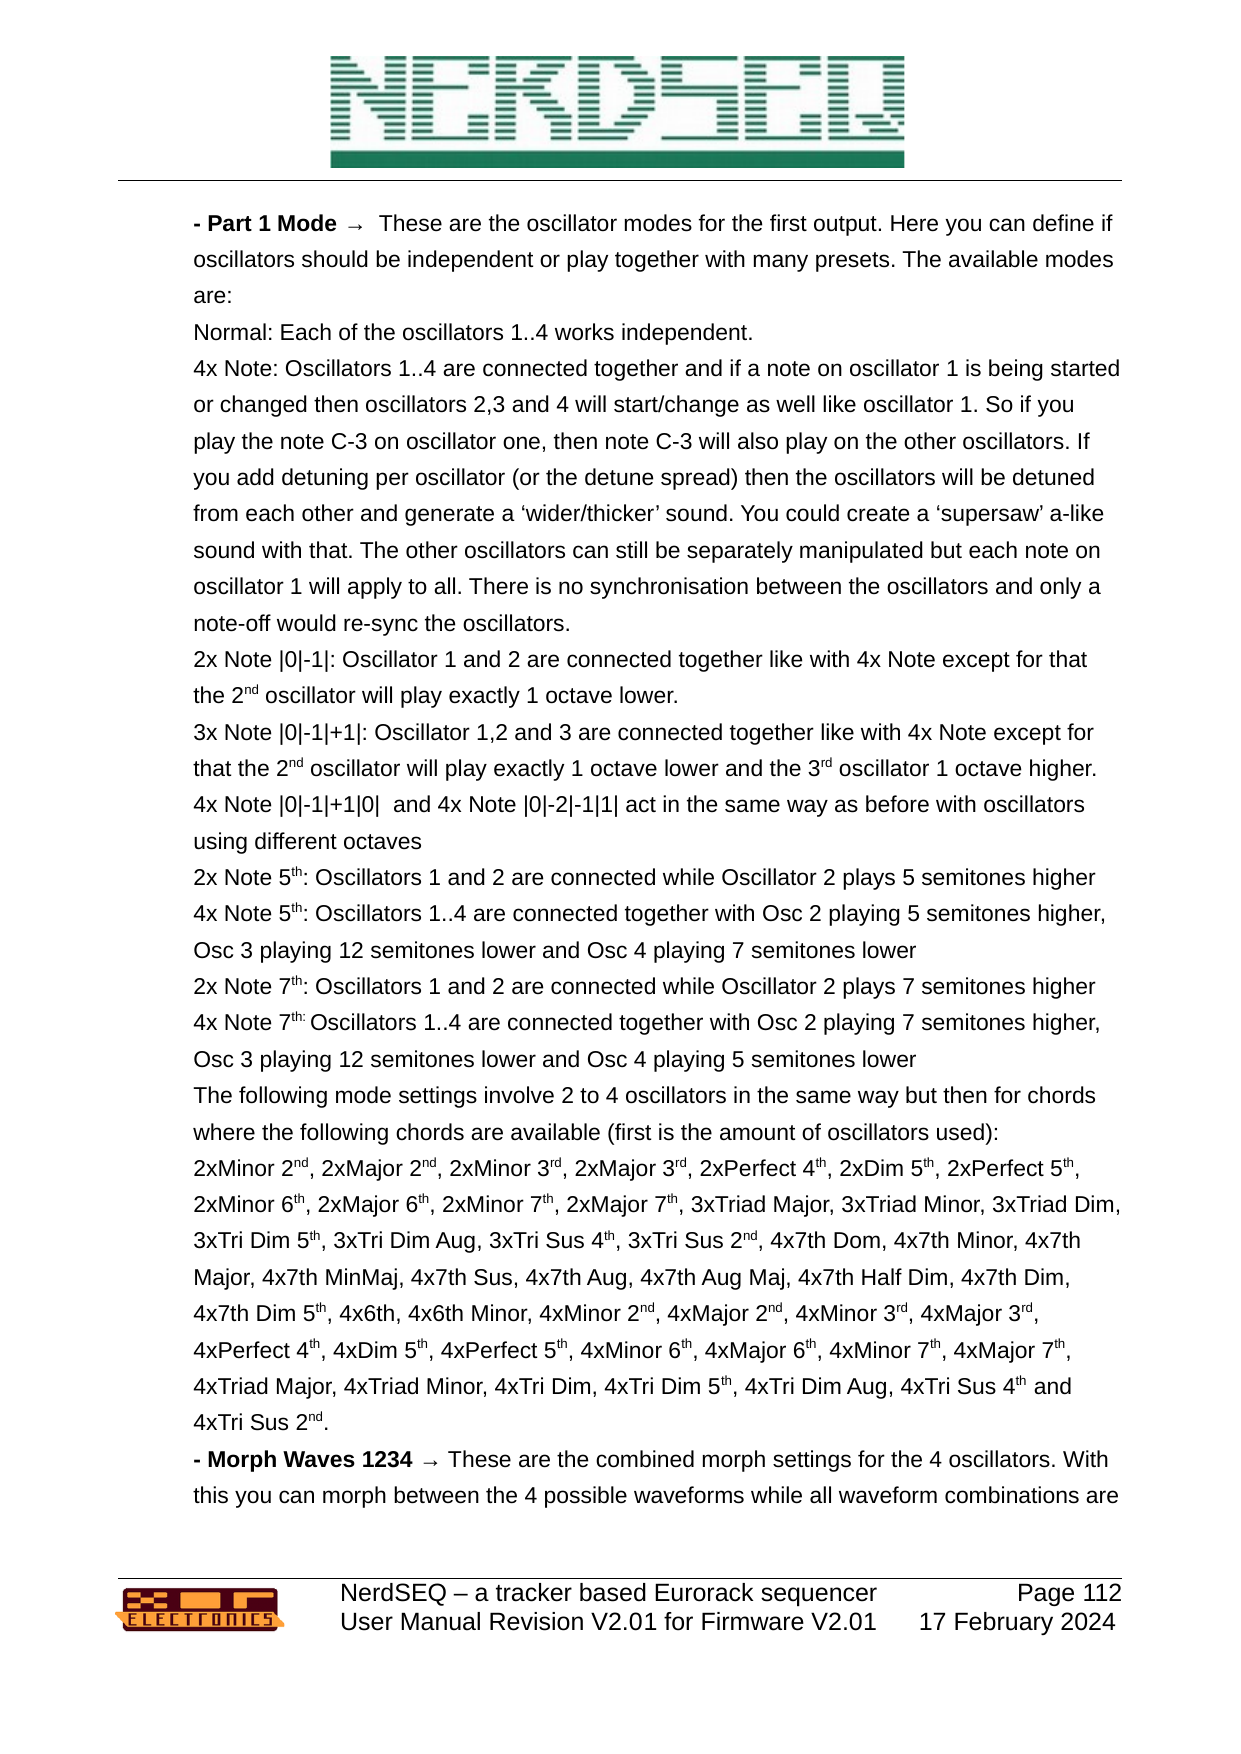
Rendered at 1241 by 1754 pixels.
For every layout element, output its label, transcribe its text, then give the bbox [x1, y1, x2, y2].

text 4x Note 7th: Oscillators 1..4 are connected together with Osc 2 playing 7 semitones higher, Osc 3 playing 12 semitones lower and Osc 4 playing 5 semitones lower [193, 1009, 1122, 1072]
text 2xMinor 2nd, 2xMajor 2nd, 2xMinor 3rd, 2xMajor 3rd, 2xPerfect 4th, 2xDim 5th, 2xPerfect 5th, 2xMinor 6th, 2xMajor 6th, 2xMinor 7th, 2xMajor 7th, 3xTriad Major, 3xTriad Minor, 3xTriad Dim, 3xTri Dim 5th, 3xTri Dim Aug, 3xTri Sus 4th, 3xTri Sus 2nd, 4x7th Dom, 4x7th Minor, 4x7th Major, 4x7th MinMaj, 4x7th Sus, 4x7th Aug, 4x7th Aug Maj, 4x7th Half Dim, 4x7th Dim, 4x7th Dim 5th, 4x6th, 4x6th Minor, 4xMinor 2nd, 4xMajor 2nd, 4xMinor 3rd, 4xMajor 3rd, 4xPerfect 4th, 4xDim 5th, 4xPerfect 5th, 4xMinor 6th, 4xMajor 6th, 4xMinor 7th, 4xMajor 7th, 4xTriad Major, 4xTriad Minor, 4xTri Dim, 4xTri Dim 5th, 4xTri Dim Aug, 4xTri Sus 4th and 4xTri Sus 2nd. [118, 1155, 1122, 1436]
text 4x Note: Oscillators 1..4 are connected together and if a note on oscillator 1 is being started or changed then oscillators 2,3 and 4 will start/change as well like oscillator 1. So if you play the note C-3 on oscillator one, then note C-3 will also play on the other oscillators. If you add detuning per oscillator (or the detune spread) then the oscillators will be detuned from each other and generate a ‘wider/thicker’ sound. You could create a ‘supersaw’ a-like sound with that. The other oscillators can still be separately manipulated but each note on oscillator 1 will apply to all. There is no synchronisation between the oscillators and only a note-off would re-sync the oscillators. [193, 355, 1122, 636]
text 2x Note 7th: Oscillators 1 and 2 are connected while Oscillator 2 plays 7 semitones higher [193, 973, 1122, 999]
text 2x Note 5th: Oscillators 1 and 2 are connected while Oscillator 2 plays 5 semitones higher [193, 864, 1122, 890]
text 4x Note |0|-1|+1|0| and 4x Note |0|-2|-1|1| act in the same way as before with oscillators using different octaves [193, 791, 1122, 854]
picture [115, 1584, 285, 1634]
text 3x Note |0|-1|+1|: Oscillator 1,2 and 3 are connected together like with 4x Note except for that the 2nd oscillator will play exactly 1 octave lower and the 3rd oscillator 1 octave higher. [193, 718, 1122, 781]
text The following mode settings involve 2 to 4 oscillators in the same way but then for chords where the following chords are available (first is the amount of oscillators used): [193, 1082, 1122, 1145]
text - Part 1 Mode → These are the oscillator modes for the first output. Here you can define if oscillators should be independent or play together with many presets. The available modes are: Normal: Each of the oscillators 1..4 works independent. [193, 209, 1122, 345]
picture [330, 56, 905, 168]
text 4x Note 5th: Oscillators 1..4 are connected together with Osc 2 playing 5 semitones higher, Osc 3 playing 12 semitones lower and Osc 4 playing 7 semitones lower [193, 900, 1122, 963]
text 2x Note |0|-1|: Oscillator 1 and 2 are connected together like with 4x Note except for that the 2nd oscillator will play exactly 1 octave lower. [193, 646, 1122, 708]
text - Morph Waves 1234 → These are the combined morph settings for the 4 oscillators. With this you can morph between the 4 possible waveforms while all waveform combinations are [118, 1446, 1122, 1508]
